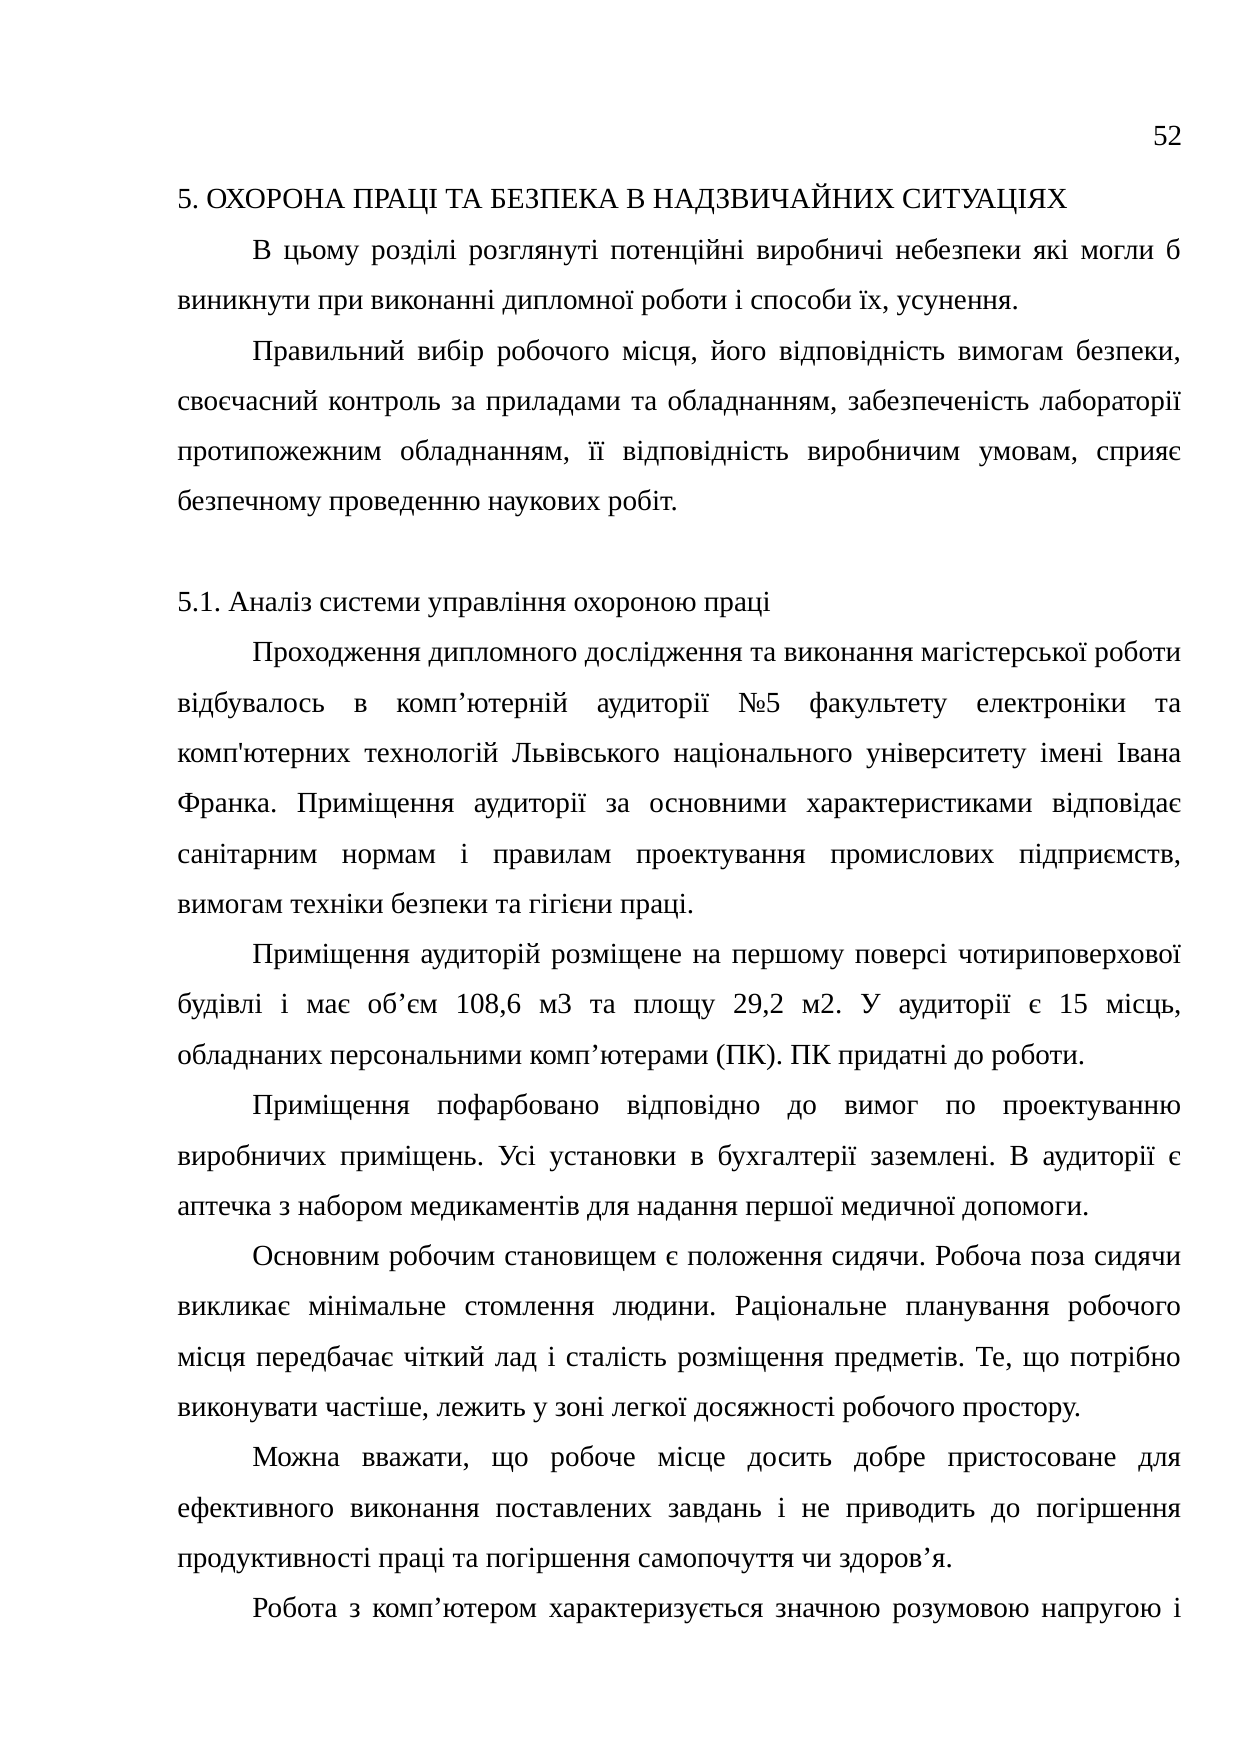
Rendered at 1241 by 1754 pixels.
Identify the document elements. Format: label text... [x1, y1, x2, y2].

text 5.1. Аналіз системи управління охороною праці [177, 584, 1182, 618]
text Проходження дипломного дослідження та виконання магістерської роботи відбувалось в комп’ютерній аудиторії №5 факультету електроніки та комп'ютерних технологій Львівського національного університету імені Івана Франка. Приміщення аудиторії за основними характеристиками відповідає санітарним нормам і правилам проектування промислових підприємств, вимогам техніки безпеки та гігієни праці. [177, 634, 1182, 919]
text Приміщення пофарбовано відповідно до вимог по проектуванню виробничих приміщень. Усі установки в бухгалтерії заземлені. В аудиторії є аптечка з набором медикаментів для надання першої медичної допомоги. [177, 1087, 1182, 1221]
text Робота з комп’ютером характеризується значною розумовою напругою і [177, 1590, 1182, 1624]
text Приміщення аудиторій розміщене на першому поверсі чотириповерхової будівлі і має об’єм 108,6 м3 та площу 29,2 м2. У аудиторії є 15 місць, обладнаних персональними комп’ютерами (ПК). ПК придатні до роботи. [177, 936, 1182, 1071]
text Правильний вибір робочого місця, його відповідність вимогам безпеки, своєчасний контроль за приладами та обладнанням, забезпеченість лабораторії протипожежним обладнанням, її відповідність виробничим умовам, сприяє безпечному проведенню наукових робіт. [177, 333, 1182, 517]
text Основним робочим становищем є положення сидячи. Робоча поза сидячи викликає мінімальне стомлення людини. Раціональне планування робочого місця передбачає чіткий лад і сталість розміщення предметів. Те, що потрібно виконувати частіше, лежить у зоні легкої досяжності робочого простору. [177, 1238, 1182, 1423]
text В цьому розділі розглянуті потенційні виробничі небезпеки які могли б виникнути при виконанні дипломної роботи і способи їх, усунення. [177, 232, 1182, 316]
text Можна вважати, що робоче місце досить добре пристосоване для ефективного виконання поставлених завдань і не приводить до погіршення продуктивності праці та погіршення самопочуття чи здоров’я. [177, 1439, 1182, 1574]
text 5. ОХОРОНА ПРАЦІ ТА БЕЗПЕКА В НАДЗВИЧАЙНИХ СИТУАЦІЯХ [177, 182, 1182, 215]
